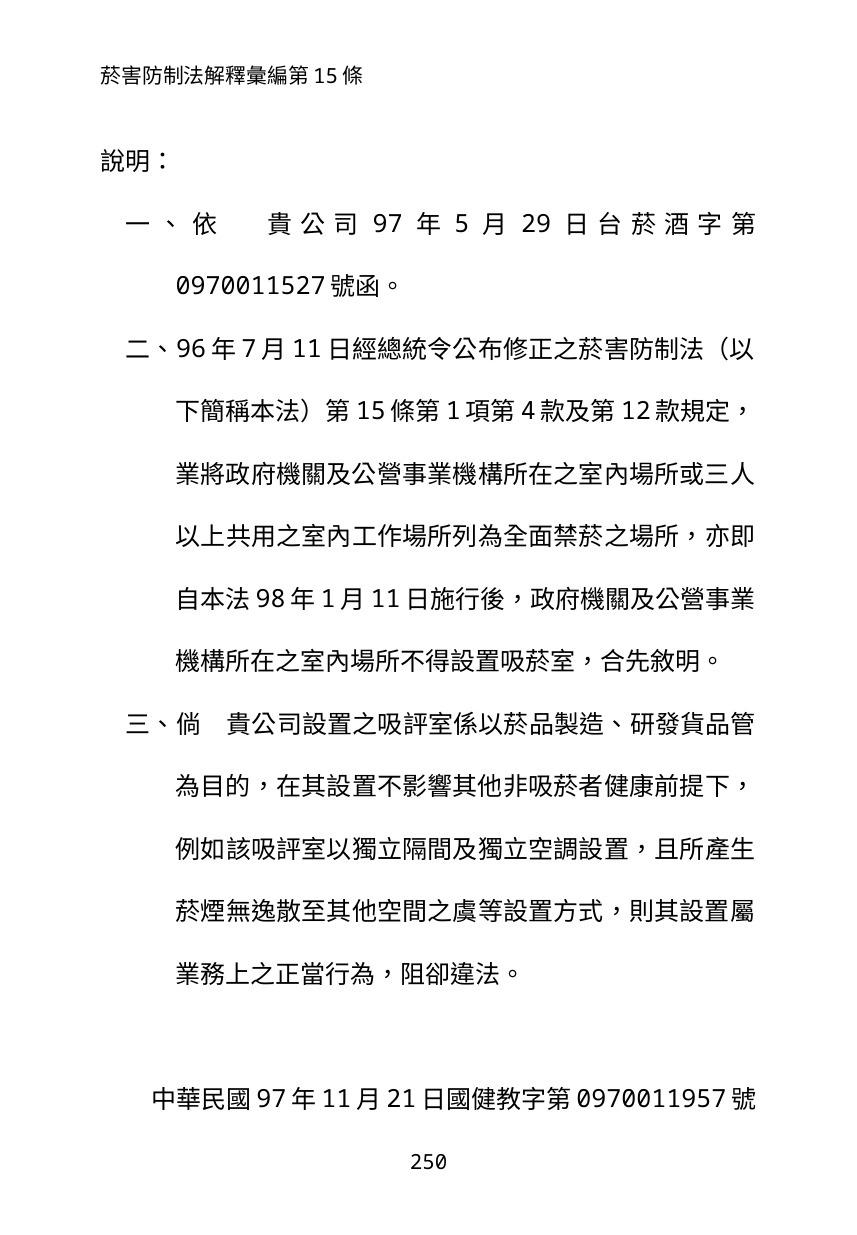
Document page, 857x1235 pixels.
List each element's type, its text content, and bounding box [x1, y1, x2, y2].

list 一、依 貴公司97年5月29日台菸酒字第0970011527號函。 [125, 181, 756, 306]
list 中華民國97年11月21日國健教字第0970011957號 [100, 1056, 756, 1118]
list 二、96年7月11日經總統令公布修正之菸害防制法（以下簡稱本法）第15條第1項第4款及第12款規定，業將政府機關及公營事業機構所在之室內場所或三人以上共用之室內工作場所列為全面禁菸之場所，亦即自本法98年1月11日施行後，政府機關及公營事業機構所在之室內場所不得設置吸菸室，合先敘明。 [125, 306, 756, 681]
list 三、倘 貴公司設置之吸評室係以菸品製造、研發貨品管為目的，在其設置不影響其他非吸菸者健康前提下，例如該吸評室以獨立隔間及獨立空調設置，且所產生菸煙無逸散至其他空間之虞等設置方式，則其設置屬業務上之正當行為，阻卻違法。 [125, 681, 756, 993]
list 說明： [100, 118, 756, 181]
